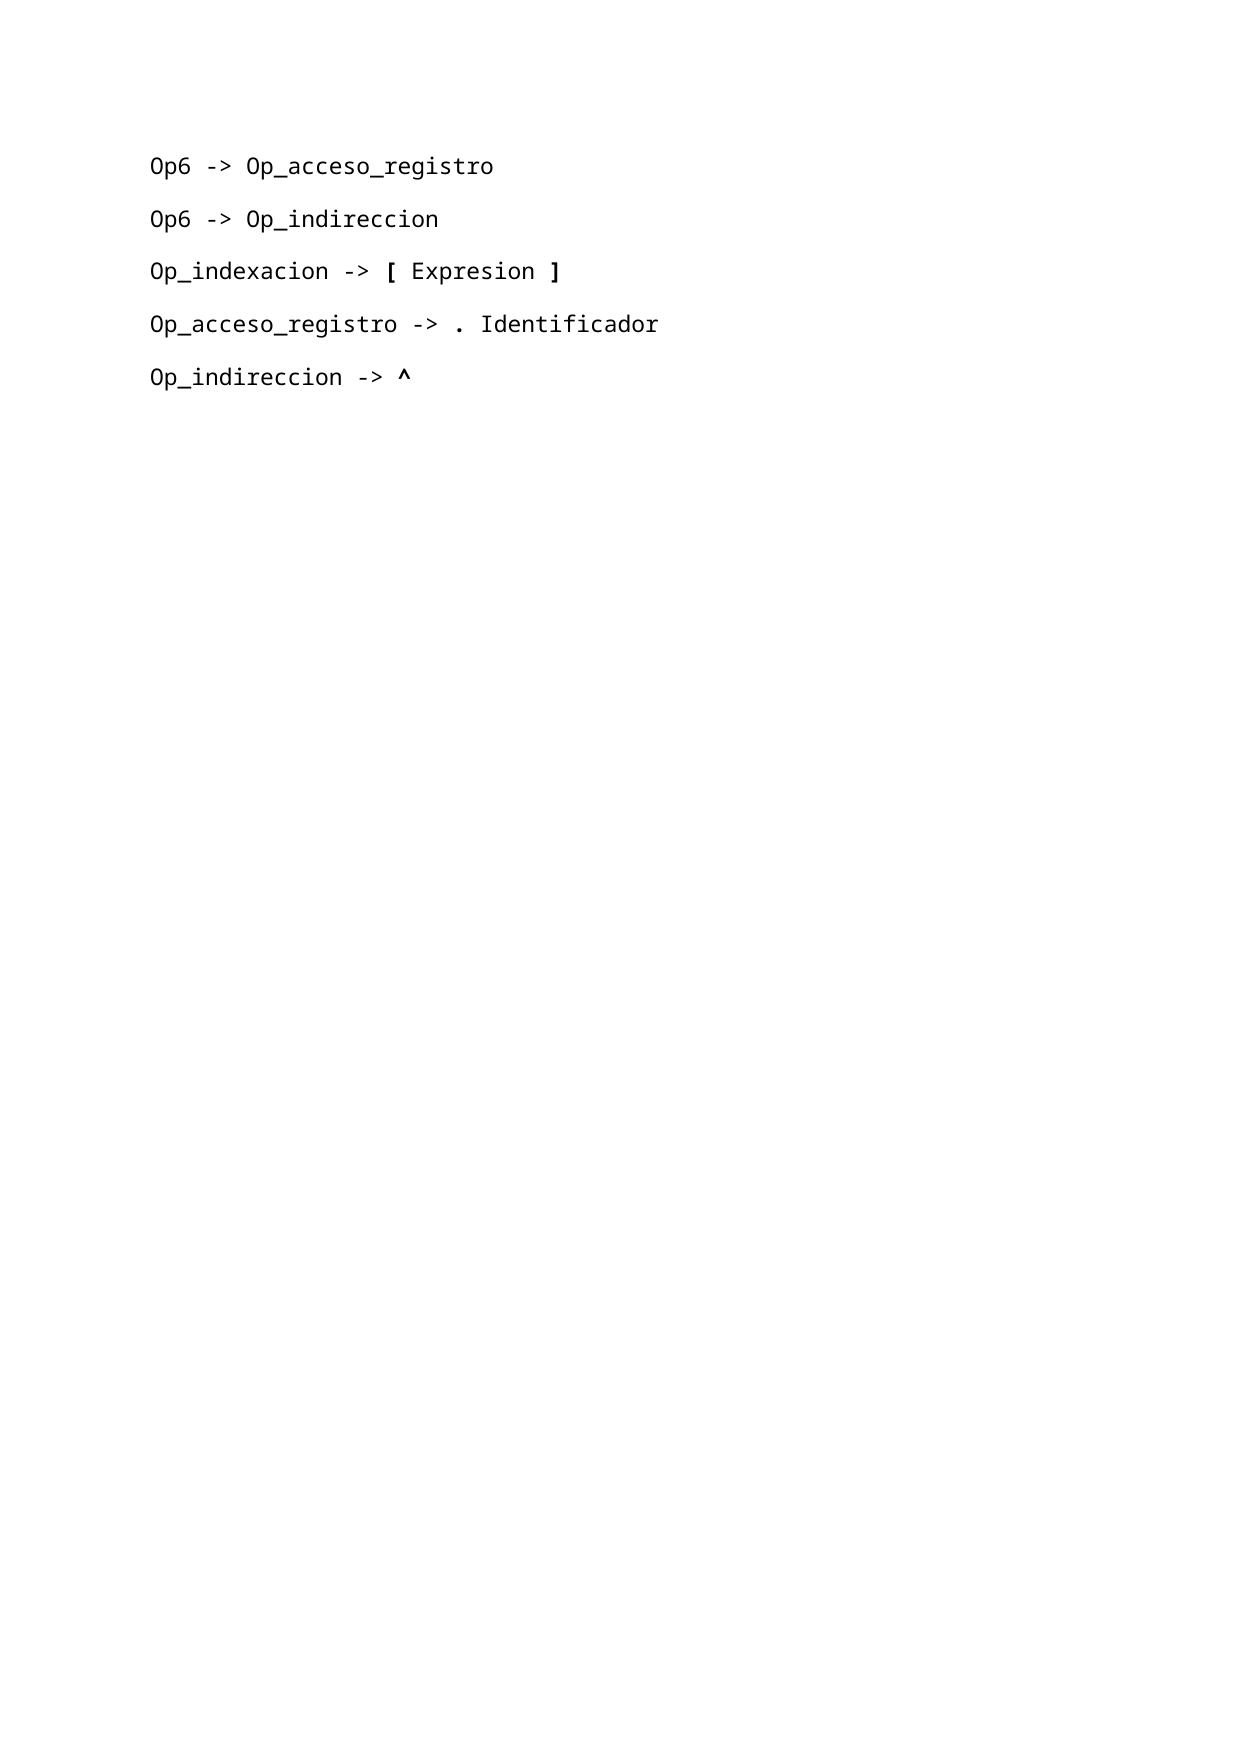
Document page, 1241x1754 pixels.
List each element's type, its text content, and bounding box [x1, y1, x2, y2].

text Op6 -> Op_indireccion [150, 203, 1090, 234]
text Op_indexacion -> [ Expresion ] [150, 255, 1090, 286]
text Op6 -> Op_acceso_registro [150, 150, 1090, 181]
text Op_acceso_registro -> . Identificador [150, 308, 1090, 339]
text Op_indireccion -> ^ [150, 360, 1090, 392]
